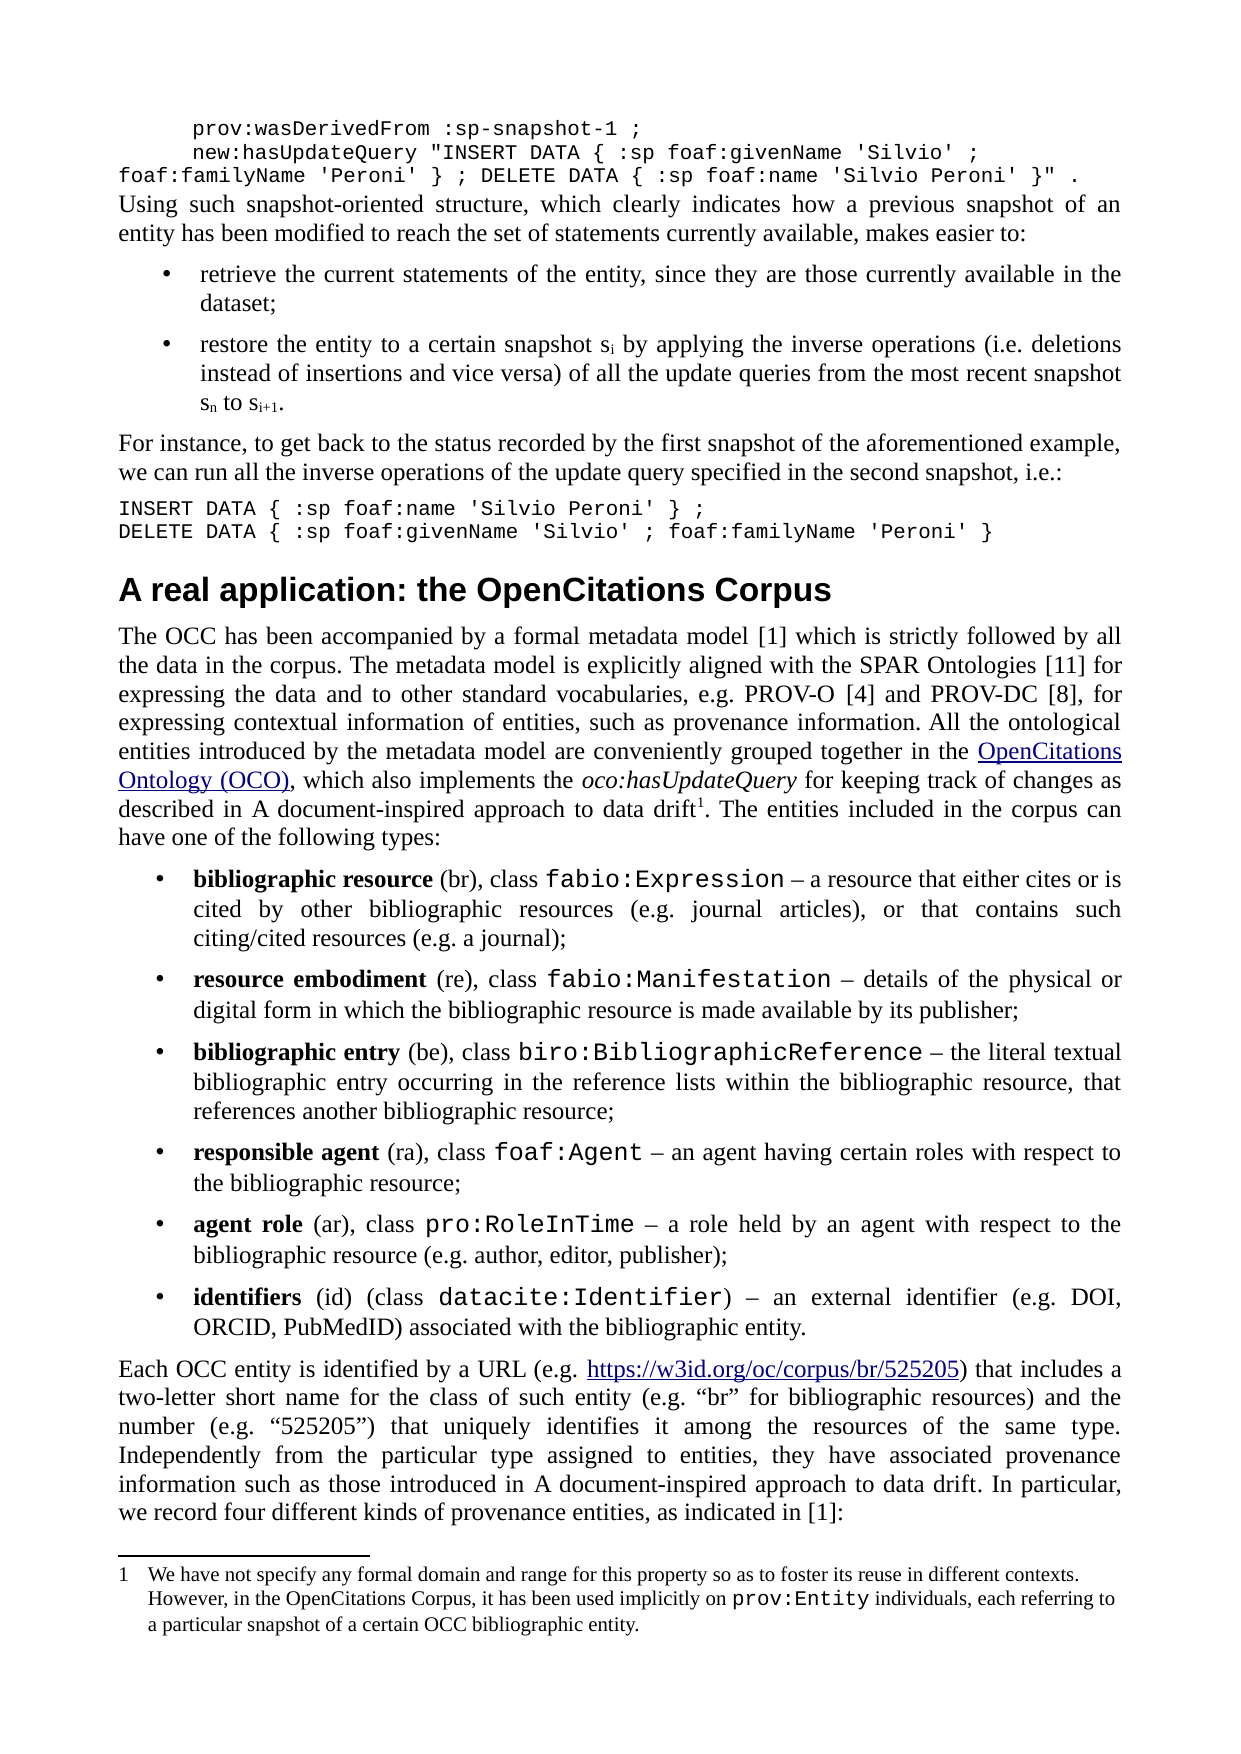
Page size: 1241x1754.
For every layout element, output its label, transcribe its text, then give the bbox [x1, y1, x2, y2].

subtitle A real application: the OpenCitations Corpus [118, 570, 1122, 609]
text Each OCC entity is identified by a URL (e.g. https://w3id.org/oc/corpus/br/525205) that includes a two-letter short name for the class of such entity (e.g. “br” for bibliographic resources) and the number (e.g. “525205”) that uniquely identifies it among the resources of the same type. Independently from the particular type assigned to entities, they have associated provenance information such as those introduced in A document-inspired approach to data drift. In particular, we record four different kinds of provenance entities, as indicated in [1]: [118, 1354, 1122, 1526]
text new:hasUpdateQuery "INSERT DATA { :sp foaf:givenName 'Silvio' ; foaf:familyName 'Peroni' } ; DELETE DATA { :sp foaf:name 'Silvio Peroni' }" . [118, 142, 1122, 189]
list resource embodiment (re), class fabio:Manifestation – details of the physical or digital form in which the bibliographic resource is made available by its publisher; [156, 964, 1122, 1024]
list identifiers (id) (class datacite:Identifier) – an external identifier (e.g. DOI, ORCID, PubMedID) associated with the bibliographic entity. [156, 1282, 1122, 1341]
text The OCC has been accompanied by a formal metadata model [1] which is strictly followed by all the data in the corpus. The metadata model is explicitly aligned with the SPAR Ontologies [11] for expressing the data and to other standard vocabularies, e.g. PROV-O [4] and PROV-DC [8], for expressing contextual information of entities, such as provenance information. All the ontological entities introduced by the metadata model are conveniently grouped together in the OpenCitations Ontology (OCO), which also implements the oco:hasUpdateQuery for keeping track of changes as described in A document-inspired approach to data drift. The entities included in the corpus can have one of the following types: [118, 621, 1122, 851]
list retrieve the current statements of the entity, since they are those currently available in the dataset; [162, 259, 1122, 317]
list responsible agent (ra), class foaf:Agent – an agent having certain roles with respect to the bibliographic resource; [156, 1137, 1122, 1197]
list agent role (ar), class pro:RoleInTime – a role held by an agent with respect to the bibliographic resource (e.g. author, editor, publisher); [156, 1209, 1122, 1269]
list bibliographic entry (be), class biro:BibliographicReference – the literal textual bibliographic entry occurring in the reference lists within the bibliographic resource, that references another bibliographic resource; [156, 1037, 1122, 1125]
text INSERT DATA { :sp foaf:name 'Silvio Peroni' } ; [118, 498, 1122, 521]
list bibliographic resource (br), class fabio:Expression – a resource that either cites or is cited by other bibliographic resources (e.g. journal articles), or that contains such citing/cited resources (e.g. a journal); [156, 864, 1122, 952]
text Using such snapshot-oriented structure, which clearly indicates how a previous snapshot of an entity has been modified to reach the set of statements currently available, makes easier to: [118, 189, 1122, 247]
text prov:wasDerivedFrom :sp-snapshot-1 ; [118, 118, 1122, 142]
list restore the entity to a certain snapshot si by applying the inverse operations (i.e. deletions instead of insertions and vice versa) of all the update queries from the most recent snapshot sn to si+1. [162, 329, 1122, 415]
text We have not specify any formal domain and range for this property so as to foster its reuse in different contexts. However, in the OpenCitations Corpus, it has been used implicitly on prov:Entity individuals, each referring to a particular snapshot of a certain OCC bibliographic entity. [118, 1562, 1122, 1636]
text DELETE DATA { :sp foaf:givenName 'Silvio' ; foaf:familyName 'Peroni' } [118, 521, 1122, 545]
text For instance, to get back to the status recorded by the first snapshot of the aforementioned example, we can run all the inverse operations of the update query specified in the second snapshot, i.e.: [118, 428, 1122, 485]
